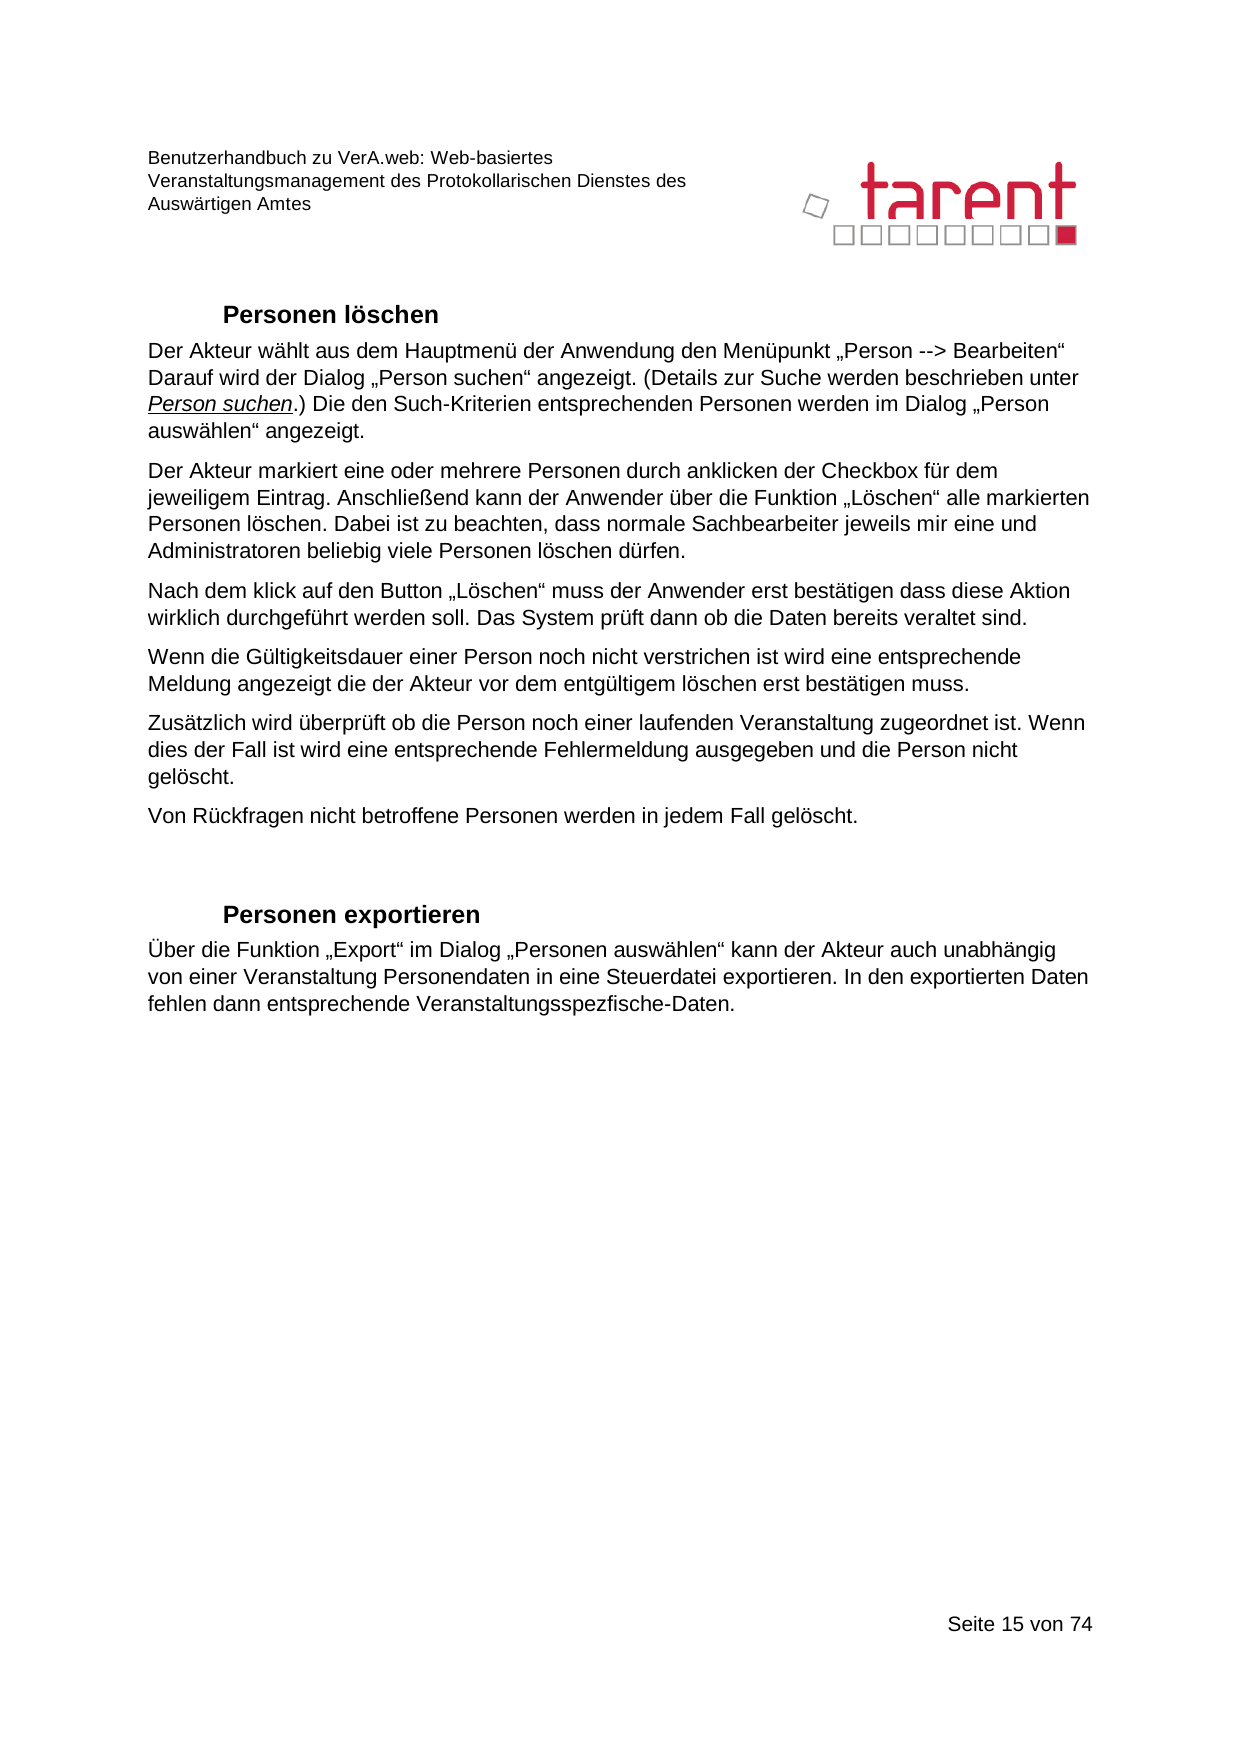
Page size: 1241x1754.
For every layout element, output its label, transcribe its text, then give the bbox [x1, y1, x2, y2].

text Der Akteur wählt aus dem Hauptmenü der Anwendung den Menüpunkt „Person --> Bearbeiten“ Darauf wird der Dialog „Person suchen“ angezeigt. (Details zur Suche werden beschrieben unter Person suchen.) Die den Such-Kriterien entsprechenden Personen werden im Dialog „Person auswählen“ angezeigt. [148, 338, 1092, 443]
subtitle Personen exportieren [148, 901, 1092, 928]
text Von Rückfragen nicht betroffene Personen werden in jedem Fall gelöscht. [148, 804, 1092, 828]
text Zusätzlich wird überprüft ob die Person noch einer laufenden Veranstaltung zugeordnet ist. Wenn dies der Fall ist wird eine entsprechende Fehlermeldung ausgegeben und die Person nicht gelöscht. [148, 711, 1092, 789]
text Der Akteur markiert eine oder mehrere Personen durch anklicken der Checkbox für dem jeweiligem Eintrag. Anschließend kann der Anwender über die Funktion „Löschen“ alle markierten Personen löschen. Dabei ist zu beachten, dass normale Sachbearbeiter jeweils mir eine und Administratoren beliebig viele Personen löschen dürfen. [148, 458, 1092, 563]
picture [790, 151, 1091, 255]
subtitle Personen löschen [148, 301, 1092, 329]
text Über die Funktion „Export“ im Dialog „Personen auswählen“ kann der Akteur auch unabhängig von einer Veranstaltung Personendaten in eine Steuerdatei exportieren. In den exportierten Daten fehlen dann entsprechende Veranstaltungsspezfische-Daten. [148, 937, 1092, 1015]
text Nach dem klick auf den Button „Löschen“ muss der Anwender erst bestätigen dass diese Aktion wirklich durchgeführt werden soll. Das System prüft dann ob die Daten bereits veraltet sind. [148, 578, 1092, 629]
text Wenn die Gültigkeitsdauer einer Person noch nicht verstrichen ist wird eine entsprechende Meldung angezeigt die der Akteur vor dem entgültigem löschen erst bestätigen muss. [148, 644, 1092, 696]
